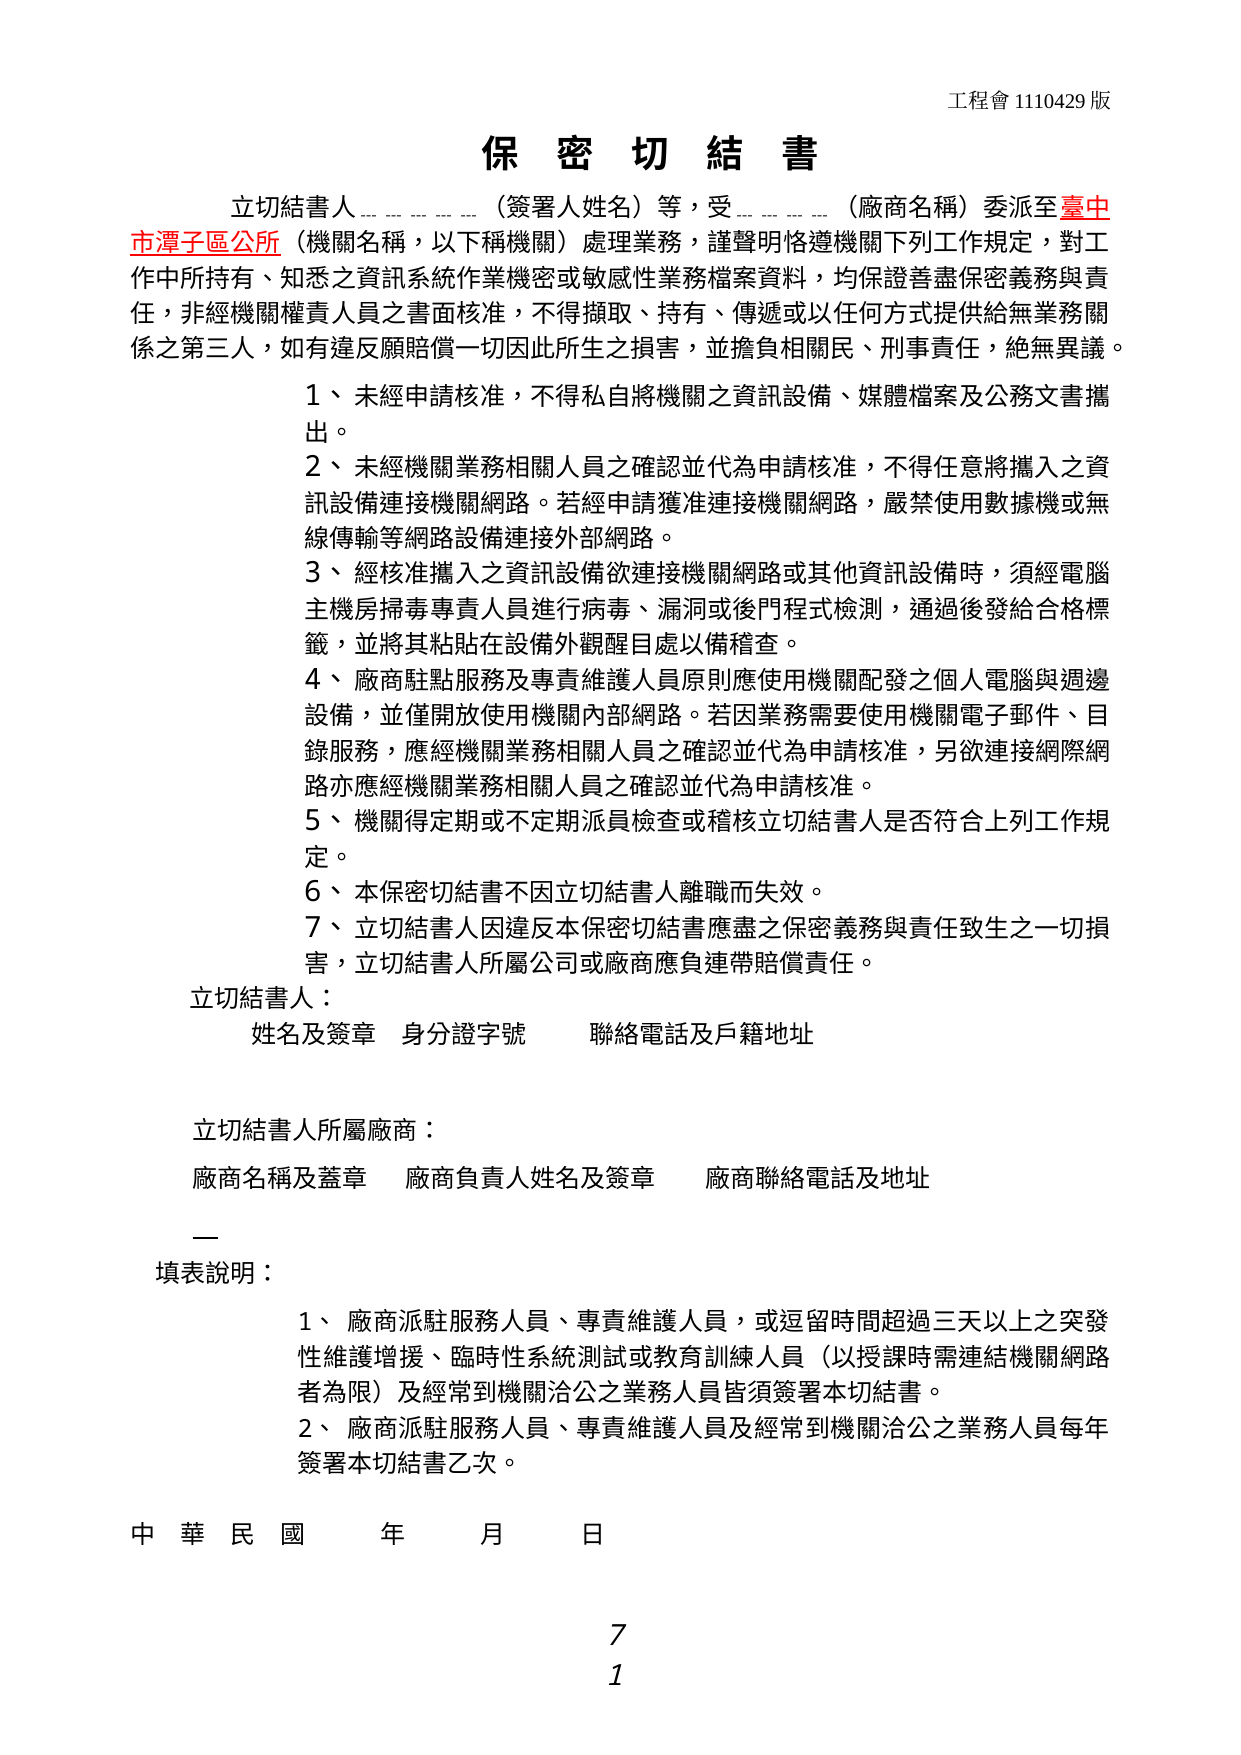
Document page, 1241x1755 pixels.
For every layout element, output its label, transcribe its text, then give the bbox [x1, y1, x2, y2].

list 未經申請核准，不得私自將機關之資訊設備、媒體檔案及公務文書攜出。 [304, 377, 1110, 448]
list 廠商駐點服務及專責維護人員原則應使用機關配發之個人電腦與週邊設備，並僅開放使用機關內部網路。若因業務需要使用機關電子郵件、目錄服務，應經機關業務相關人員之確認並代為申請核准，另欲連接網際網路亦應經機關業務相關人員之確認並代為申請核准。 [304, 661, 1110, 802]
text 廠商名稱及蓋章 廠商負責人姓名及簽章 廠商聯絡電話及地址 [130, 1159, 1110, 1194]
text 立切結書人： [130, 979, 1104, 1015]
list 未經機關業務相關人員之確認並代為申請核准，不得任意將攜入之資訊設備連接機關網路。若經申請獲准連接機關網路，嚴禁使用數據機或無線傳輸等網路設備連接外部網路。 [304, 448, 1110, 554]
text 中 華 民 國 年 月 日 [130, 1515, 1110, 1550]
text 姓名及簽章 身分證字號 聯絡電話及戶籍地址 [130, 1015, 1110, 1050]
text 立切結書人所屬廠商： [130, 1111, 1110, 1146]
list 本保密切結書不因立切結書人離職而失效。 [304, 873, 1110, 909]
list 廠商派駐服務人員、專責維護人員及經常到機關洽公之業務人員每年簽署本切結書乙次。 [297, 1409, 1110, 1479]
text 保 密 切 結 書 [130, 136, 1110, 175]
list 經核准攜入之資訊設備欲連接機關網路或其他資訊設備時，須經電腦主機房掃毒專責人員進行病毒、漏洞或後門程式檢測，通過後發給合格標籤，並將其粘貼在設備外觀醒目處以備稽查。 [304, 554, 1110, 661]
text 填表說明： [130, 1254, 1110, 1290]
list 立切結書人因違反本保密切結書應盡之保密義務與責任致生之一切損害，立切結書人所屬公司或廠商應負連帶賠償責任。 [304, 909, 1110, 979]
text 立切結書人﹍﹍﹍﹍﹍（簽署人姓名）等，受﹍﹍﹍﹍（廠商名稱）委派至臺中市潭子區公所（機關名稱，以下稱機關）處理業務，謹聲明恪遵機關下列工作規定，對工作中所持有、知悉之資訊系統作業機密或敏感性業務檔案資料，均保證善盡保密義務與責任，非經機關權責人員之書面核准，不得擷取、持有、傳遞或以任何方式提供給無業務關係之第三人，如有違反願賠償一切因此所生之損害，並擔負相關民、刑事責任，絶無異議。 [130, 188, 1110, 365]
list 機關得定期或不定期派員檢查或稽核立切結書人是否符合上列工作規定。 [304, 802, 1110, 873]
list 廠商派駐服務人員、專責維護人員，或逗留時間超過三天以上之突發性維護增援、臨時性系統測試或教育訓練人員（以授課時需連結機關網路者為限）及經常到機關洽公之業務人員皆須簽署本切結書。 [297, 1302, 1110, 1409]
